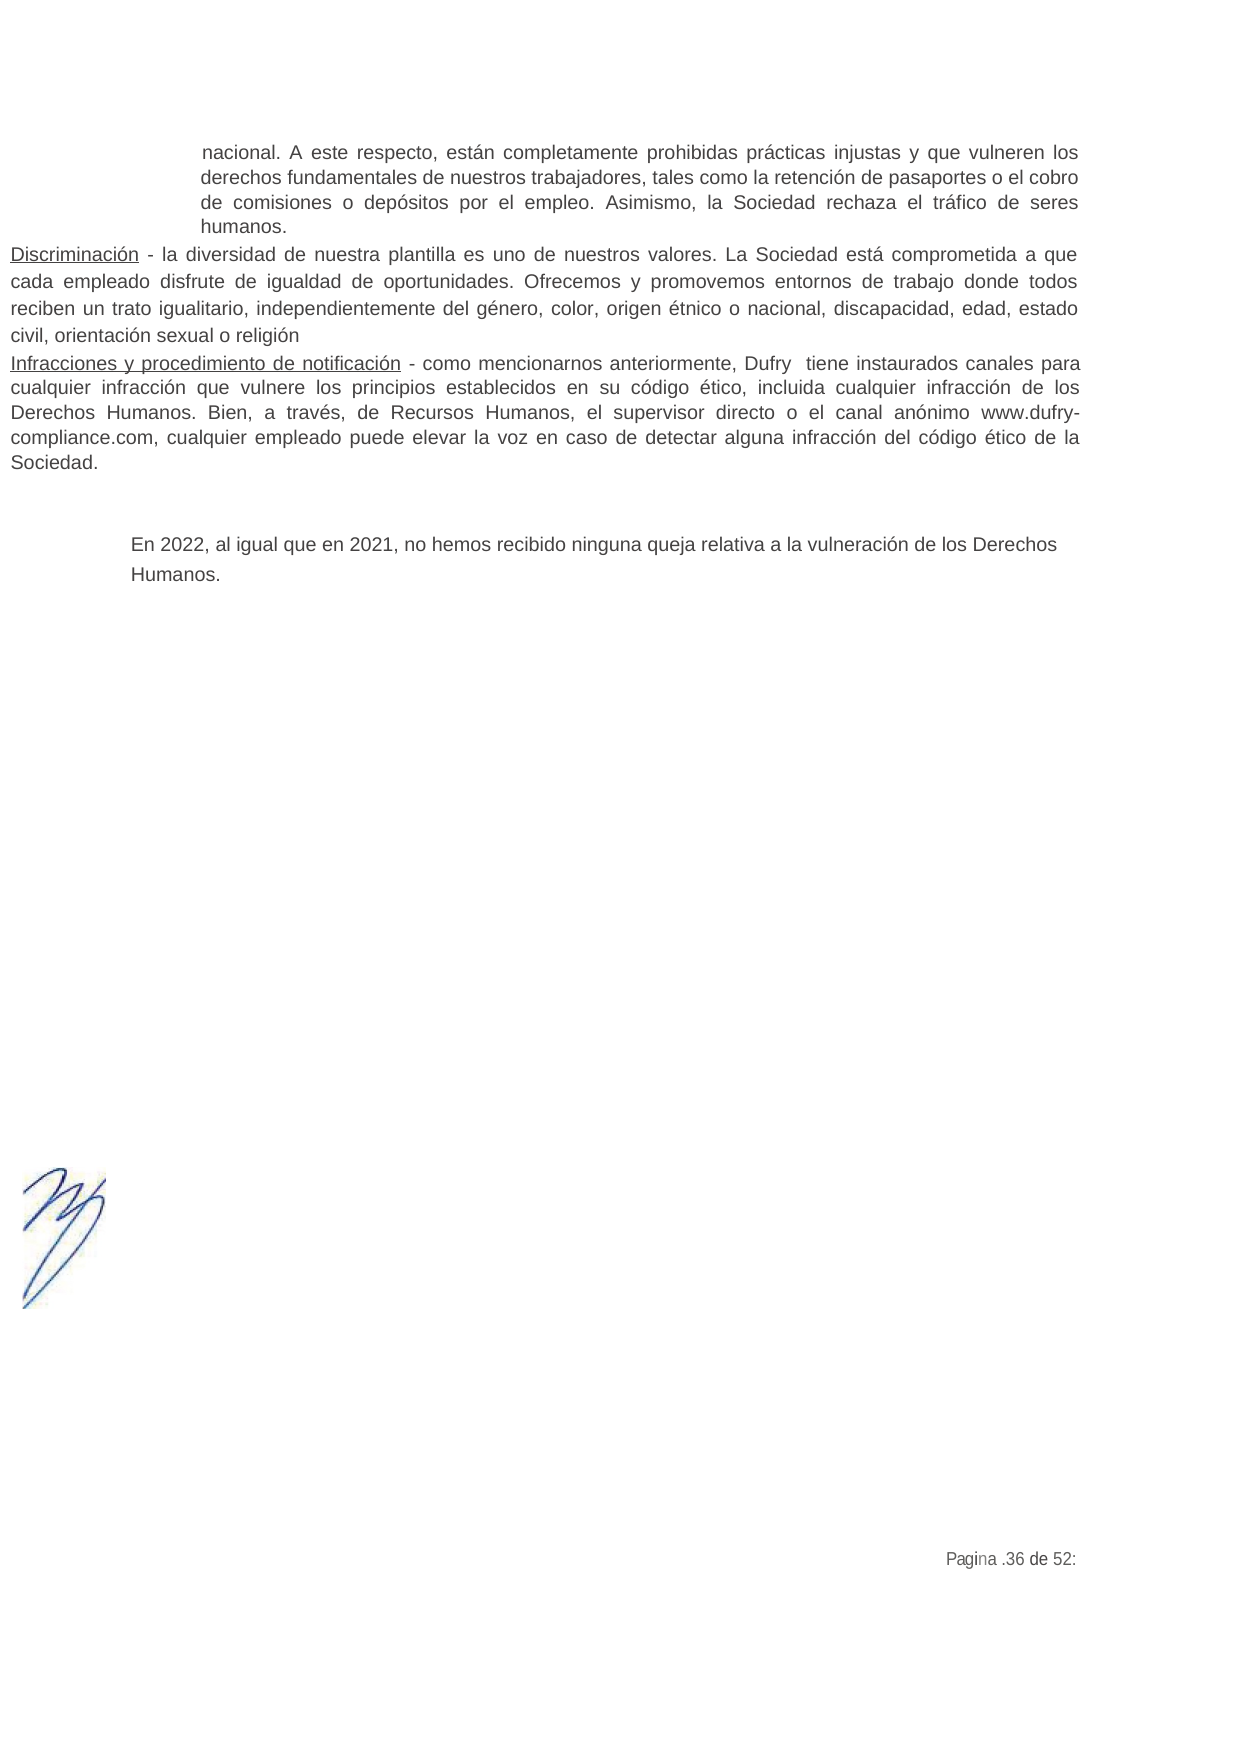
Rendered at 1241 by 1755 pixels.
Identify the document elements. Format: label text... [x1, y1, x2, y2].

text En 2022, al igual que en 2021, no hemos recibido ninguna queja relativa a la vulneración de los Derechos [56, 533, 1078, 556]
text nacional. A este respecto, están completamente prohibidas prácticas injustas y que vulneren los derechos fundamentales de nuestros trabajadores, tales como la retención de pasaportes o el cobro de comisiones o depósitos por el empleo. Asimismo, la Sociedad rechaza el tráfico de seres humanos. [200, 141, 1080, 238]
text Pagina .36 de 52: [10, 1547, 1076, 1569]
list Discriminación - la diversidad de nuestra plantilla es uno de nuestros valores. La Sociedad está comprometida a que cada empleado disfrute de igualdad de oportunidades. Ofrecemos y promovemos entornos de trabajo donde todos reciben un trato igualitario, independientemente del género, color, origen étnico o nacional, discapacidad, edad, estado civil, orientación sexual o religión [0, 242, 1080, 347]
list Infracciones y procedimiento de notificación - como mencionarnos anteriormente, Dufry tiene instaurados canales para cualquier infracción que vulnere los principios establecidos en su código ético, incluida cualquier infracción de los Derechos Humanos. Bien, a través, de Recursos Humanos, el supervisor directo o el canal anónimo www.dufry-compliance.com, cualquier empleado puede elevar la voz en caso de detectar alguna infracción del código ético de la Sociedad. [0, 351, 1082, 474]
text Humanos. [131, 563, 1093, 586]
